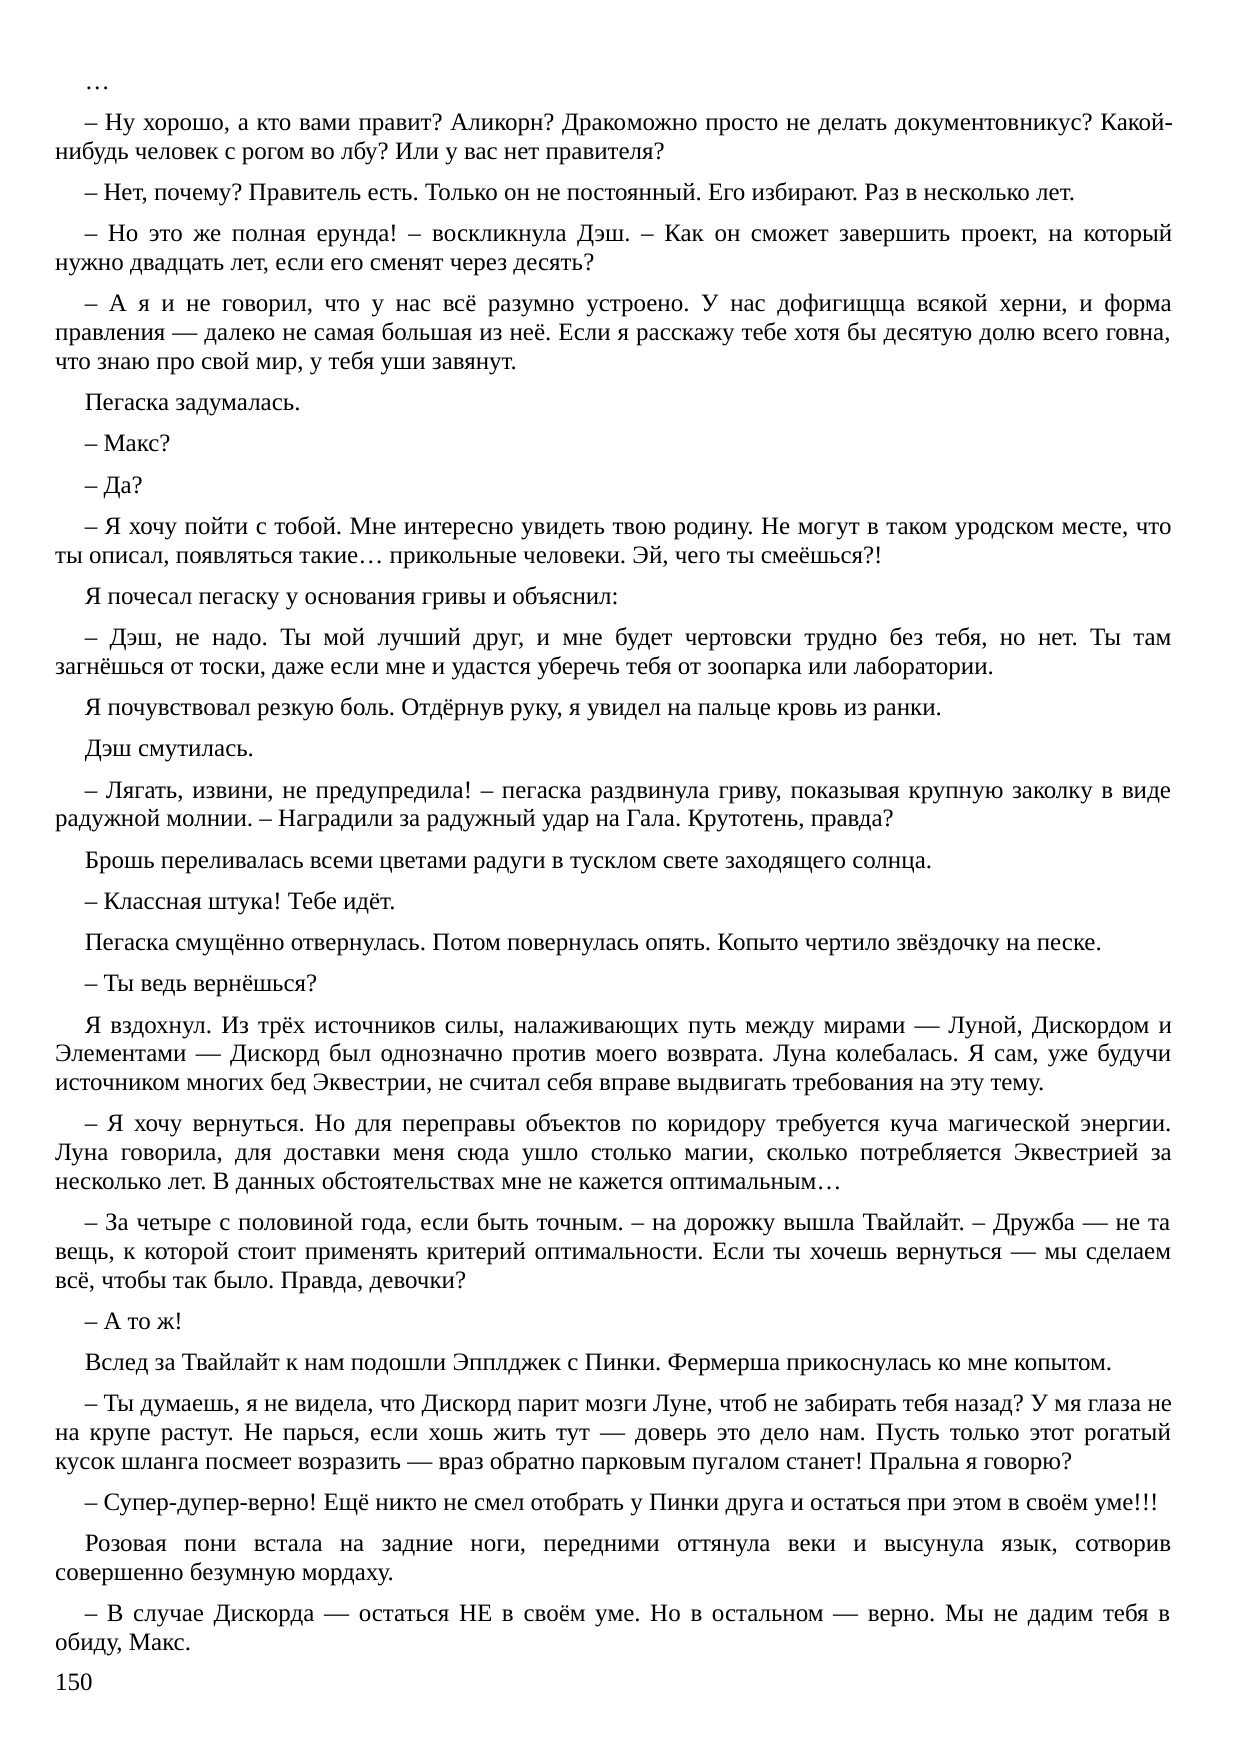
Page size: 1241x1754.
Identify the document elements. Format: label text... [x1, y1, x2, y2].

text – Да? [55, 470, 1173, 498]
text Брошь переливалась всеми цветами радуги в тусклом свете заходящего солнца. [55, 845, 1173, 873]
text Пегаска смущённо отвернулась. Потом повернулась опять. Копыто чертило звёздочку на песке. [55, 927, 1173, 956]
text – А то ж! [55, 1306, 1173, 1335]
text – Ты ведь вернёшься? [55, 968, 1173, 997]
text … [55, 66, 1173, 95]
text – Лягать, извини, не предупредила! – пегаска раздвинула гриву, показывая крупную заколку в виде радужной молнии. – Наградили за радужный удар на Гала. Крутотень, правда? [55, 775, 1173, 832]
text – Супер-дупер-верно! Ещё никто не смел отобрать у Пинки друга и остаться при этом в своём уме!!! [55, 1487, 1173, 1516]
text – А я и не говорил, что у нас всё разумно устроено. У нас дофигищща всякой херни, и форма правления — далеко не самая большая из неё. Если я расскажу тебе хотя бы десятую долю всего говна, что знаю про свой мир, у тебя уши завянут. [55, 288, 1173, 375]
text Я почувствовал резкую боль. Отдёрнув руку, я увидел на пальце кровь из ранки. [55, 692, 1173, 721]
text – Ну хорошо, а кто вами правит? Аликорн? Дракоможно просто не делать документовникус? Какой-нибудь человек с рогом во лбу? Или у вас нет правителя? [55, 107, 1173, 165]
text – За четыре с половиной года, если быть точным. – на дорожку вышла Твайлайт. – Дружба — не та вещь, к которой стоит применять критерий оптимальности. Если ты хочешь вернуться — мы сделаем всё, чтобы так было. Правда, девочки? [55, 1207, 1173, 1293]
text – Я хочу пойти с тобой. Мне интересно увидеть твою родину. Не могут в таком уродском месте, что ты описал, появляться такие… прикольные человеки. Эй, чего ты смеёшься?! [55, 511, 1173, 568]
text Дэш смутилась. [55, 733, 1173, 762]
text – Дэш, не надо. Ты мой лучший друг, и мне будет чертовски трудно без тебя, но нет. Ты там загнёшься от тоски, даже если мне и удастся уберечь тебя от зоопарка или лаборатории. [55, 622, 1173, 680]
text – Ты думаешь, я не видела, что Дискорд парит мозги Луне, чтоб не забирать тебя назад? У мя глаза не на крупе растут. Не парься, если хошь жить тут — доверь это дело нам. Пусть только этот рогатый кусок шланга посмеет возразить — враз обратно парковым пугалом станет! Пральна я говорю? [55, 1388, 1173, 1475]
text – Я хочу вернуться. Но для переправы объектов по коридору требуется куча магической энергии. Луна говорила, для доставки меня сюда ушло столько магии, сколько потребляется Эквестрией за несколько лет. В данных обстоятельствах мне не кажется оптимальным… [55, 1108, 1173, 1195]
text Я почесал пегаску у основания гривы и объяснил: [55, 581, 1173, 610]
text – В случае Дискорда — остаться НЕ в своём уме. Но в остальном — верно. Мы не дадим тебя в обиду, Макс. [55, 1598, 1173, 1656]
text Розовая пони встала на задние ноги, передними оттянула веки и высунула язык, сотворив совершенно безумную мордаху. [55, 1528, 1173, 1586]
text Пегаска задумалась. [55, 387, 1173, 416]
text – Но это же полная ерунда! – воскликнула Дэш. – Как он сможет завершить проект, на который нужно двадцать лет, если его сменят через десять? [55, 218, 1173, 276]
text Вслед за Твайлайт к нам подошли Эпплджек с Пинки. Фермерша прикоснулась ко мне копытом. [55, 1347, 1173, 1376]
text – Макс? [55, 428, 1173, 457]
text – Классная штука! Тебе идёт. [55, 886, 1173, 915]
text Я вздохнул. Из трёх источников силы, налаживающих путь между мирами — Луной, Дискордом и Элементами — Дискорд был однозначно против моего возврата. Луна колебалась. Я сам, уже будучи источником многих бед Эквестрии, не считал себя вправе выдвигать требования на эту тему. [55, 1010, 1173, 1096]
text – Нет, почему? Правитель есть. Только он не постоянный. Его избирают. Раз в несколько лет. [55, 177, 1173, 206]
